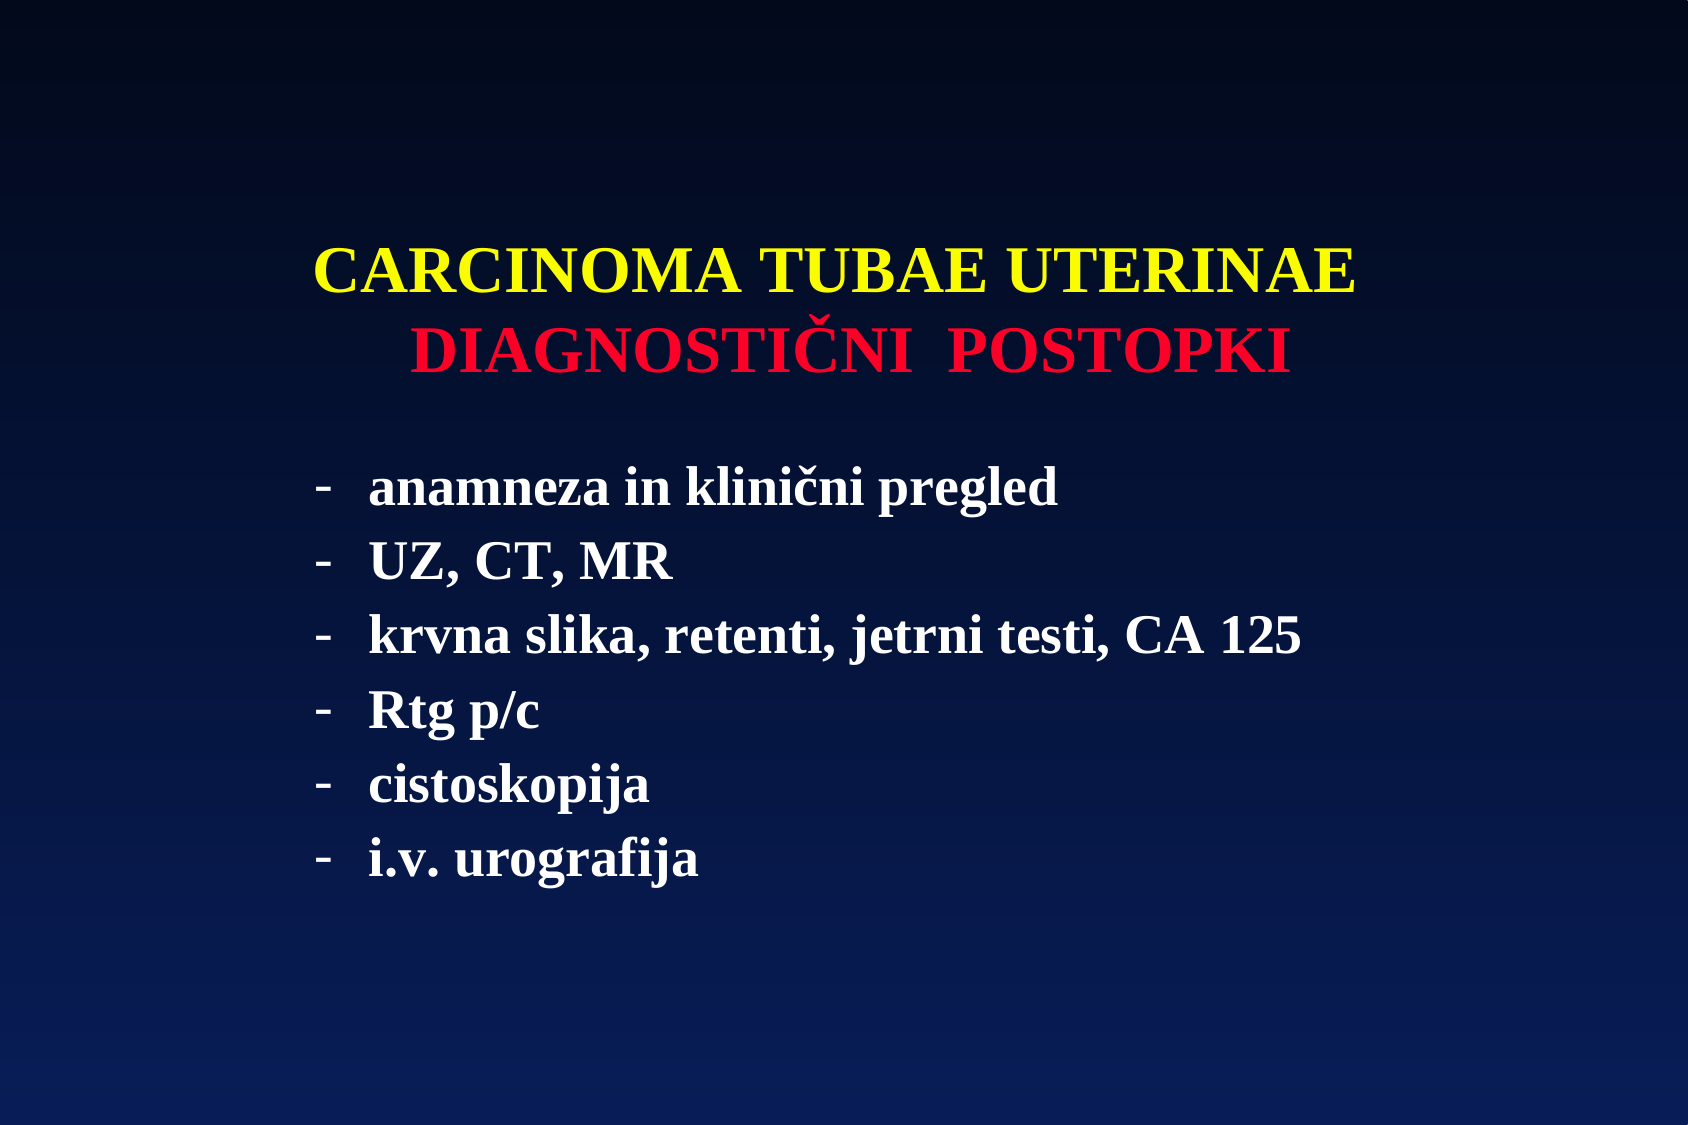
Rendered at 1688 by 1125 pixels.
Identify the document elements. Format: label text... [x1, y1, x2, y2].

title CARCINOMA TUBAE UTERINAE DIAGNOSTIČNI POSTOPKI [0, 200, 1688, 413]
list anamneza in klinični pregled UZ, CT, MR krvna slika, retenti, jetrni testi, CA 125 Rtg p/c cistoskopija i.v. urografija [299, 450, 1538, 1051]
